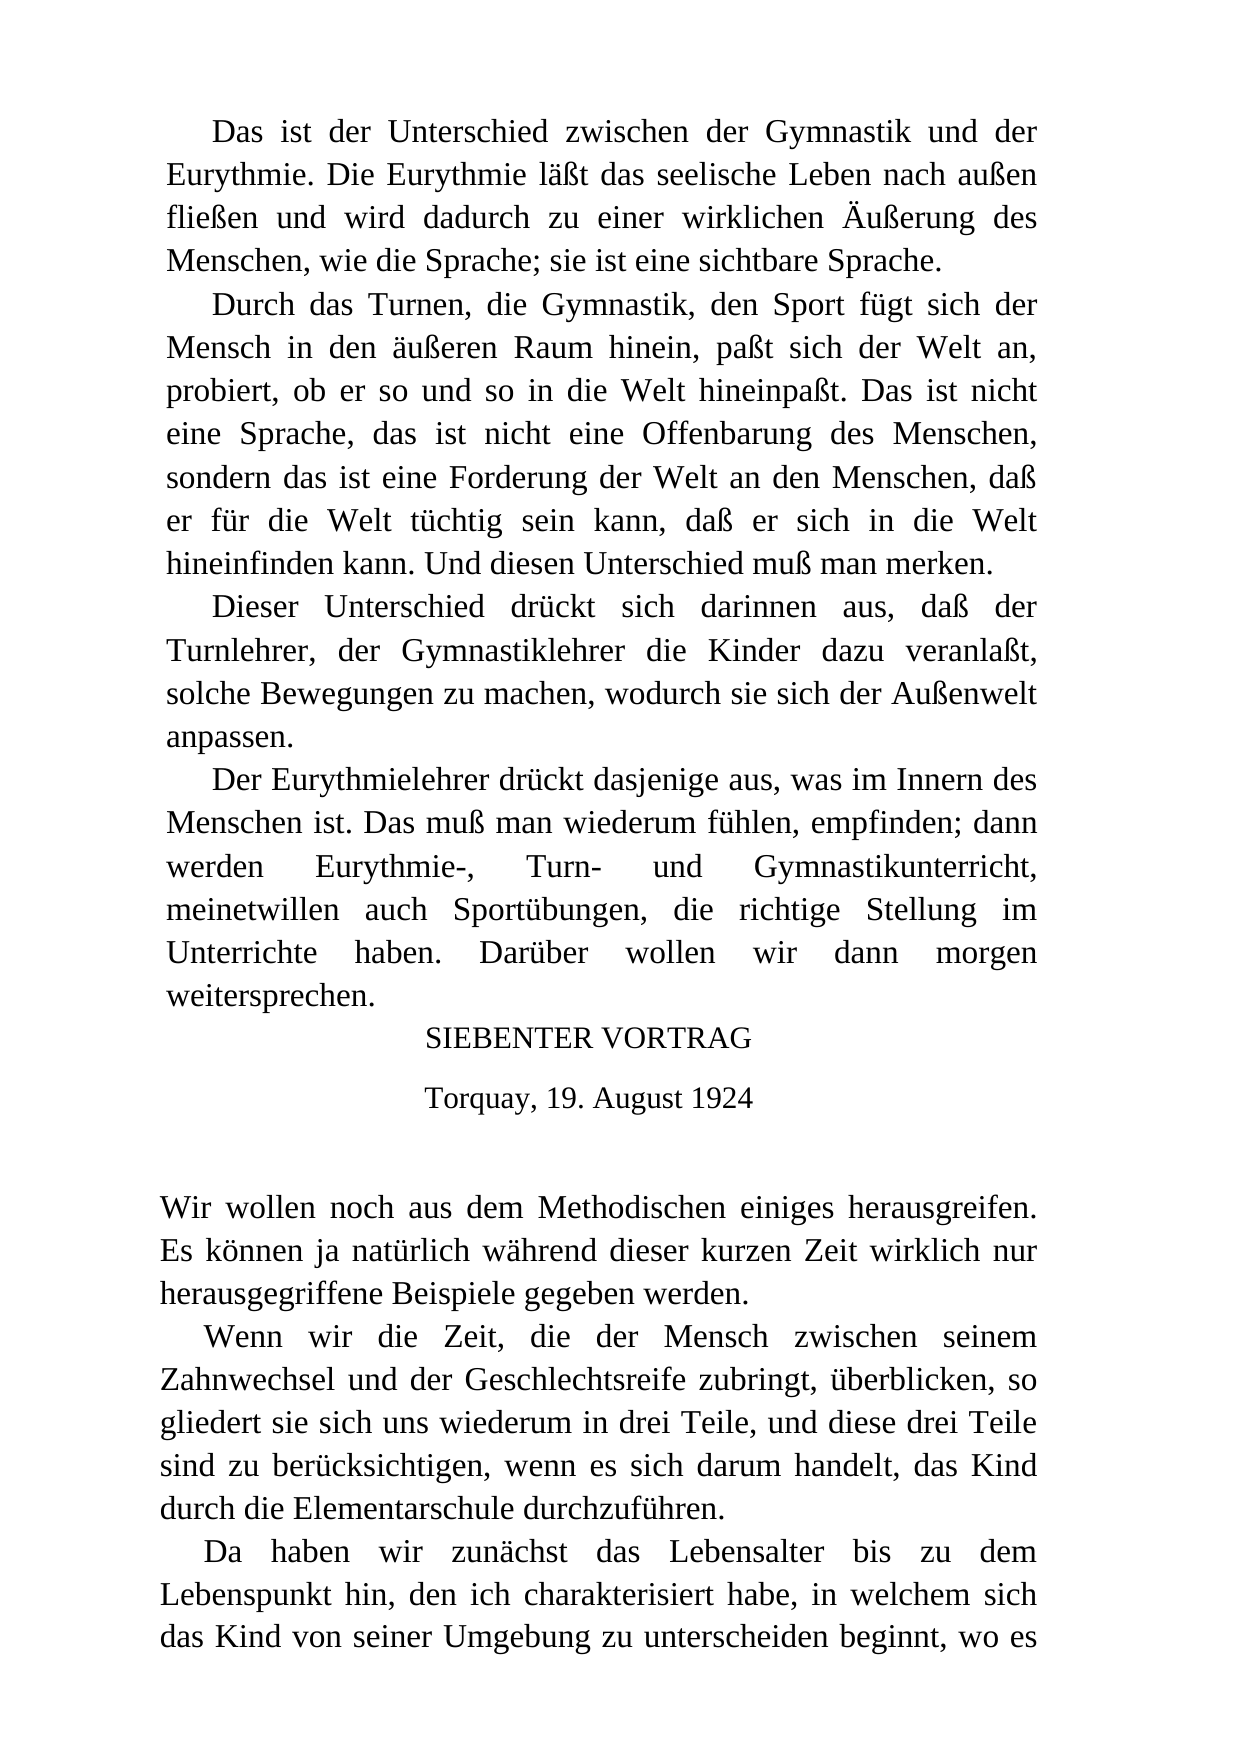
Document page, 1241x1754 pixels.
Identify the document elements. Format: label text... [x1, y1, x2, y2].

text Da haben wir zunächst das Lebensalter bis zu dem Lebenspunkt hin, den ich charakterisiert habe, in welchem sich das Kind von seiner Umgebung zu unterscheiden beginnt, wo es [159, 1531, 1038, 1655]
text Dieser Unterschied drückt sich darinnen aus, daß der Turnlehrer, der Gymnastiklehrer die Kinder dazu veranlaßt, solche Bewegungen zu machen, wodurch sie sich der Außenwelt anpassen. [166, 587, 1038, 754]
text SIEBENTER VORTRAG [139, 1019, 1038, 1055]
text Wenn wir die Zeit, die der Mensch zwischen seinem Zahnwechsel und der Geschlechtsreife zubringt, überblicken, so gliedert sie sich uns wiederum in drei Teile, und diese drei Teile sind zu berücksichtigen, wenn es sich darum handelt, das Kind durch die Elementarschule durchzuführen. [159, 1316, 1038, 1526]
text Das ist der Unterschied zwischen der Gymnastik und der Eurythmie. Die Eurythmie läßt das seelische Leben nach außen fließen und wird dadurch zu einer wirklichen Äußerung des Menschen, wie die Sprache; sie ist eine sichtbare Sprache. [166, 111, 1038, 279]
text Der Eurythmielehrer drückt dasjenige aus, was im Innern des Menschen ist. Das muß man wiederum fühlen, empfinden; dann werden Eurythmie-, Turn- und Gymnastikunterricht, meinetwillen auch Sportübungen, die richtige Stellung im Unterrichte haben. Darüber wollen wir dann morgen weitersprechen. [166, 759, 1038, 1014]
text Wir wollen noch aus dem Methodischen einiges herausgreifen. Es können ja natürlich während dieser kurzen Zeit wirklich nur herausgegriffene Beispiele gegeben werden. [159, 1187, 1038, 1312]
text Durch das Turnen, die Gymnastik, den Sport fügt sich der Mensch in den äußeren Raum hinein, paßt sich der Welt an, probiert, ob er so und so in die Welt hineinpaßt. Das ist nicht eine Sprache, das ist nicht eine Offenbarung des Menschen, sondern das ist eine Forderung der Welt an den Menschen, daß er für die Welt tüchtig sein kann, daß er sich in die Welt hineinfinden kann. Und diesen Unterschied muß man merken. [166, 284, 1038, 582]
text Torquay, 19. August 1924 [139, 1080, 1038, 1116]
